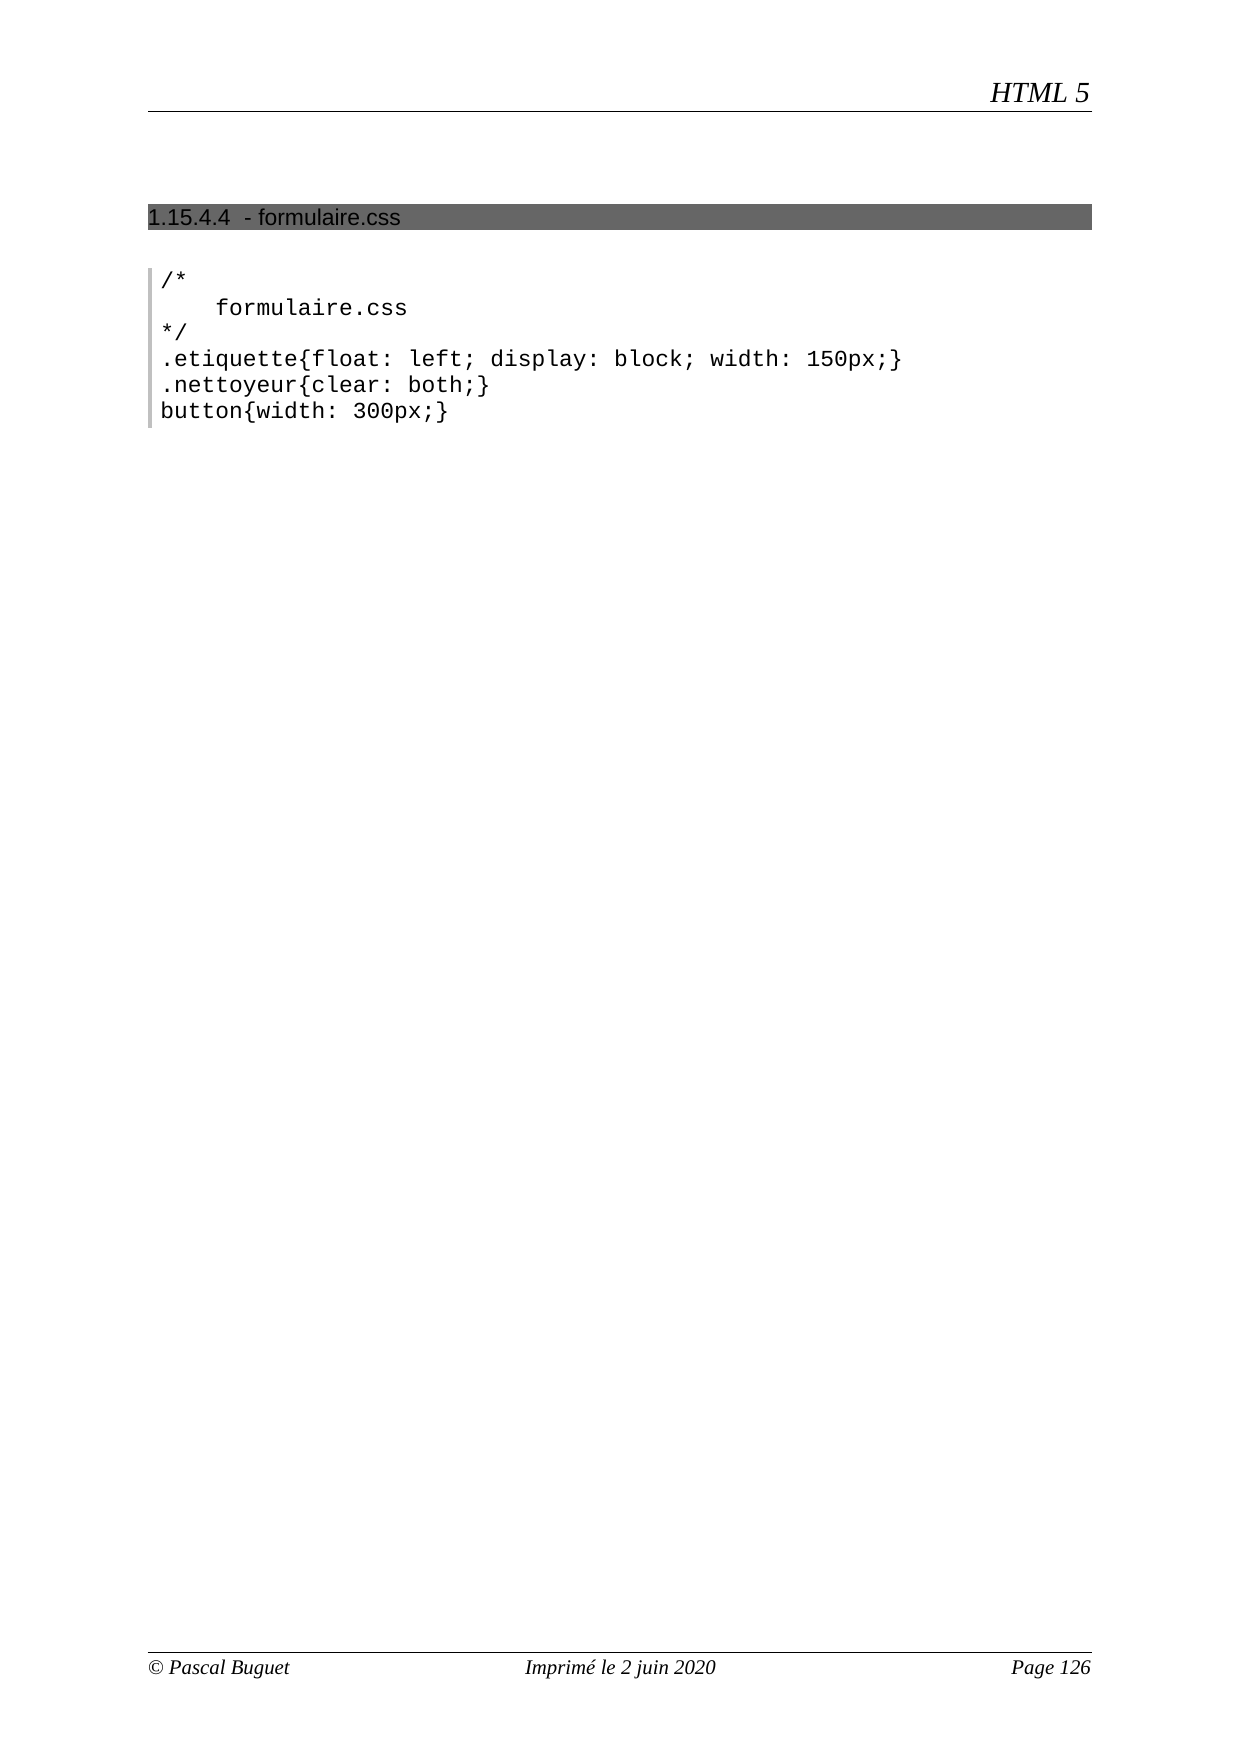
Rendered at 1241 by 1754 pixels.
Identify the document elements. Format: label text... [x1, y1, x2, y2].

text .nettoyeur{clear: both;} [152, 374, 1092, 399]
text /* [152, 268, 1092, 296]
subtitle - formulaire.css [148, 204, 1092, 230]
text formulaire.css [152, 296, 1092, 322]
text button{width: 300px;} [152, 399, 1092, 428]
text */ [152, 322, 1092, 348]
text .etiquette{float: left; display: block; width: 150px;} [152, 348, 1092, 374]
